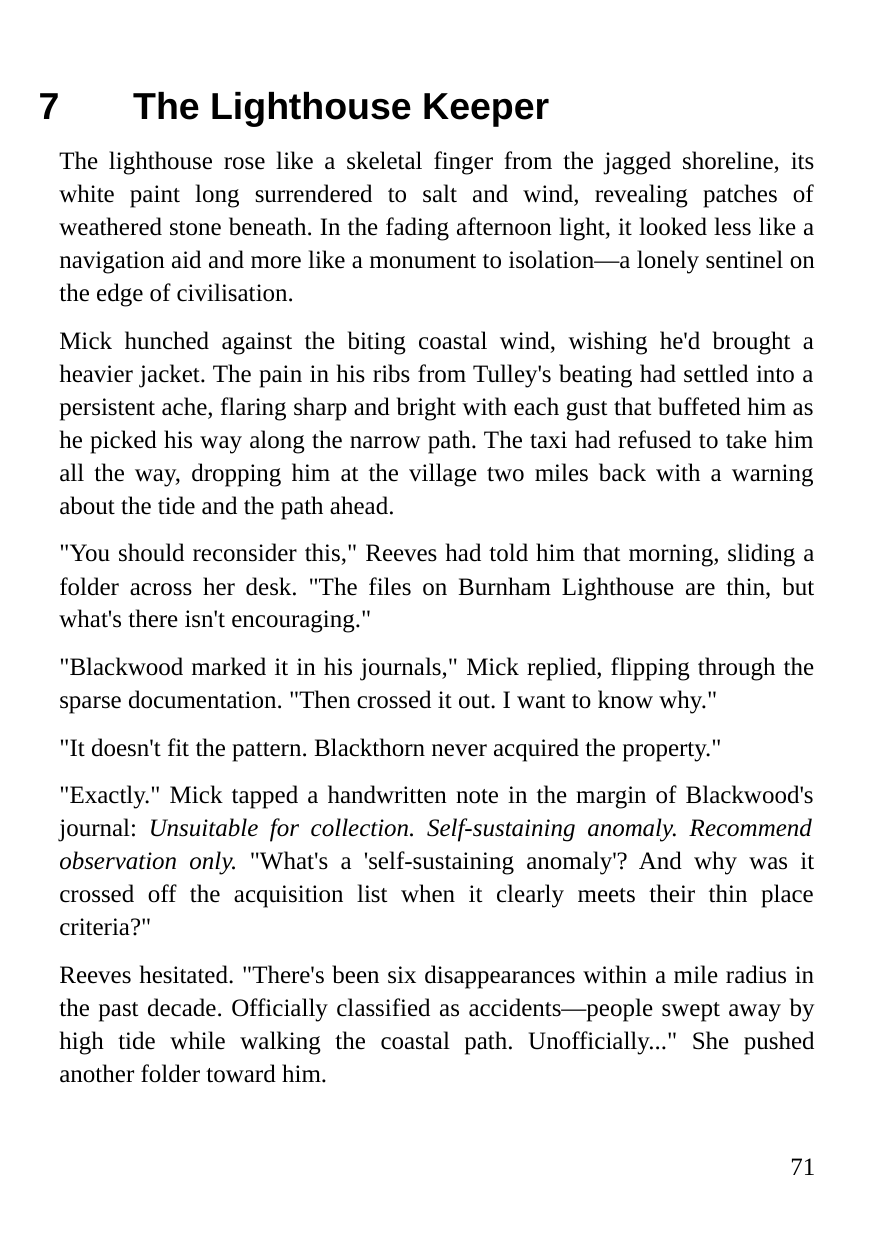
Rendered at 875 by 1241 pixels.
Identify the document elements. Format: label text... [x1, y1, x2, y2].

text "Exactly." Mick tapped a handwritten note in the margin of Blackwood's journal: Unsuitable for collection. Self-sustaining anomaly. Recommend observation only. "What's a 'self-sustaining anomaly'? And why was it crossed off the acquisition list when it clearly meets their thin place criteria?" [59, 780, 815, 941]
text "It doesn't fit the pattern. Blackthorn never acquired the property." [59, 733, 815, 762]
text The lighthouse rose like a skeletal finger from the jagged shoreline, its white paint long surrendered to salt and wind, revealing patches of weathered stone beneath. In the fading afternoon light, it looked less like a navigation aid and more like a monument to isolation—a lonely sentinel on the edge of civilisation. [59, 146, 815, 307]
text "You should reconsider this," Reeves had told him that morning, sliding a folder across her desk. "The files on Burnham Lighthouse are thin, but what's there isn't encouraging." [59, 538, 815, 633]
subtitle The Lighthouse Keeper [59, 84, 815, 127]
text Reeves hesitated. "There's been six disappearances within a mile radius in the past decade. Officially classified as accidents—people swept away by high tide while walking the coastal path. Unofficially..." She pushed another folder toward him. [59, 960, 815, 1088]
text "Blackwood marked it in his journals," Mick replied, flipping through the sparse documentation. "Then crossed it out. I want to know why." [59, 652, 815, 714]
text Mick hunched against the biting coastal wind, wishing he'd brought a heavier jacket. The pain in his ribs from Tulley's beating had settled into a persistent ache, flaring sharp and bright with each gust that buffeted him as he picked his way along the narrow path. The taxi had refused to take him all the way, dropping him at the village two miles back with a warning about the tide and the path ahead. [59, 326, 815, 520]
